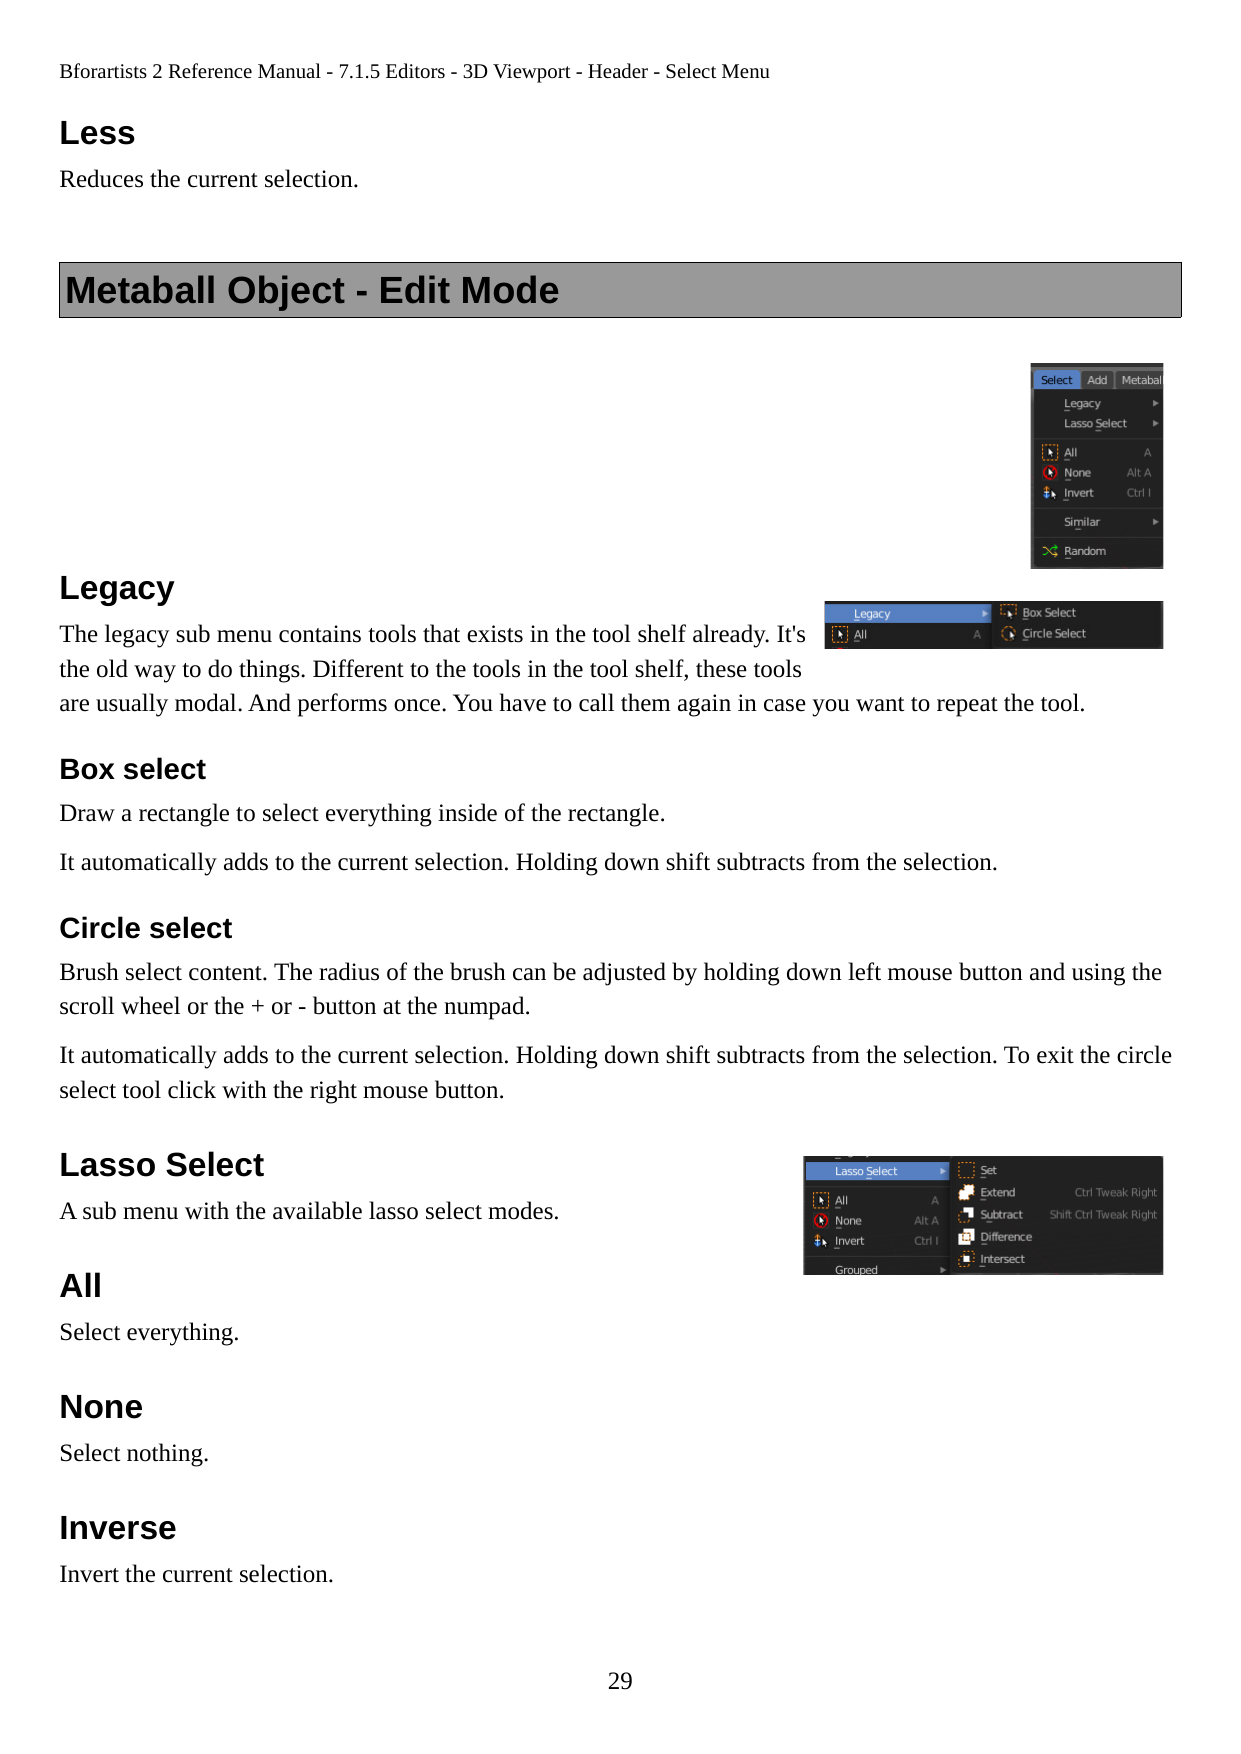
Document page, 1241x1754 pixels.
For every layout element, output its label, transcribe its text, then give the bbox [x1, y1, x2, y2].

subtitle Box select [59, 752, 1181, 786]
picture [824, 601, 1164, 649]
subtitle Lasso Select [59, 1145, 1181, 1183]
text The legacy sub menu contains tools that exists in the tool shelf already. It's the old way to do things. Different to the tools in the tool shelf, these tools are usually modal. And performs once. You have to call them again in case you want to repeat the tool. [59, 619, 1181, 717]
subtitle Circle select [59, 911, 1181, 944]
text It automatically adds to the current selection. Holding down shift subtracts from the selection. To exit the circle select tool click with the right mouse button. [59, 1041, 1181, 1104]
text Draw a rectangle to select everything inside of the rectangle. [59, 798, 1181, 827]
text Invert the current selection. [59, 1559, 1181, 1588]
subtitle Legacy [59, 568, 1181, 607]
picture [1030, 363, 1164, 569]
text Reduces the current selection. [59, 164, 1181, 192]
text Select everything. [59, 1317, 1181, 1346]
picture [803, 1156, 1164, 1275]
text A sub menu with the available lasso select modes. [59, 1196, 803, 1225]
subtitle Less [59, 113, 1181, 151]
subtitle Inverse [59, 1508, 1181, 1547]
subtitle All [59, 1266, 1181, 1304]
subtitle None [59, 1387, 1181, 1426]
text Select nothing. [59, 1438, 1181, 1467]
text It automatically adds to the current selection. Holding down shift subtracts from the selection. [59, 847, 1181, 876]
table_header Metaball Object - Edit Mode [60, 263, 1181, 317]
text Brush select content. The radius of the brush can be adjusted by holding down left mouse button and using the scroll wheel or the + or - button at the numpad. [59, 957, 1181, 1020]
